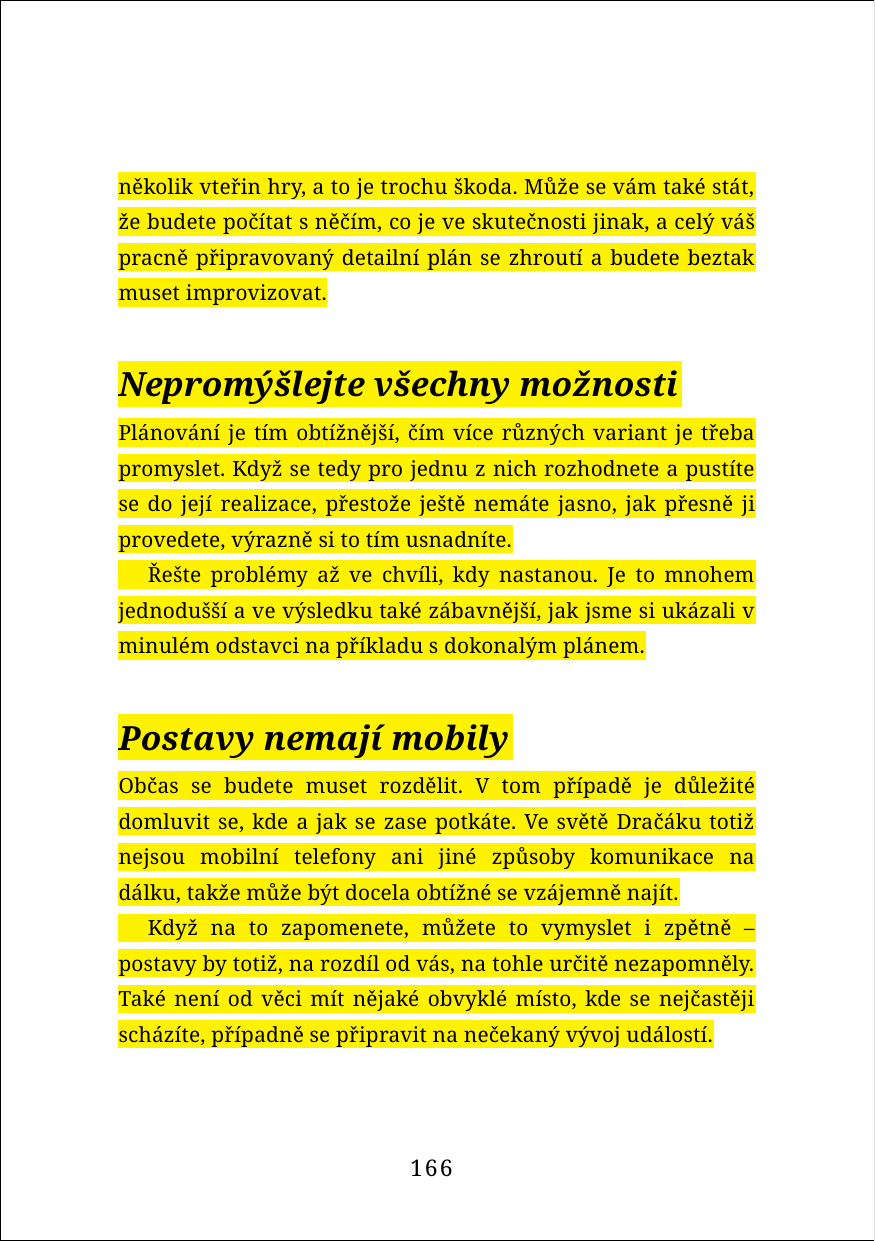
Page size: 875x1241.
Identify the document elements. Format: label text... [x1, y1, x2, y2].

text Občas se budete muset rozdělit. V tom případě je důležité domluvit se, kde a jak se zase potkáte. Ve světě Dračáku totiž nejsou mobilní telefony ani jiné způsoby komunikace na dálku, takže může být docela obtížné se vzájemně najít. Když na to zapomenete, můžete to vymyslet i zpětně – postavy by totiž, na rozdíl od vás, na tohle určitě nezapomněly. Také není od věci mít nějaké obvyklé místo, kde se nejčastěji scházíte, případně se připravit na nečekaný vývoj událostí. [118, 771, 756, 1048]
text Plánování je tím obtížnější, čím více různých variant je třeba promyslet. Když se tedy pro jednu z nich rozhodnete a pustíte se do její realizace, přestože ještě nemáte jasno, jak přesně ji provedete, výrazně si to tím usnadníte. Řešte problémy až ve chvíli, kdy nastanou. Je to mnohem jednodušší a ve výsledku také zábavnější, jak jsme si ukázali v minulém odstavci na příkladu s dokonalým plánem. [118, 418, 756, 660]
subtitle Postavy nemají mobily [118, 714, 756, 760]
subtitle Nepromýšlejte všechny možnosti [118, 361, 756, 407]
text několik vteřin hry, a to je trochu škoda. Může se vám také stát, že budete počítat s něčím, co je ve skutečnosti jinak, a celý váš pracně připravovaný detailní plán se zhroutí a budete beztak muset improvizovat. [118, 172, 756, 307]
